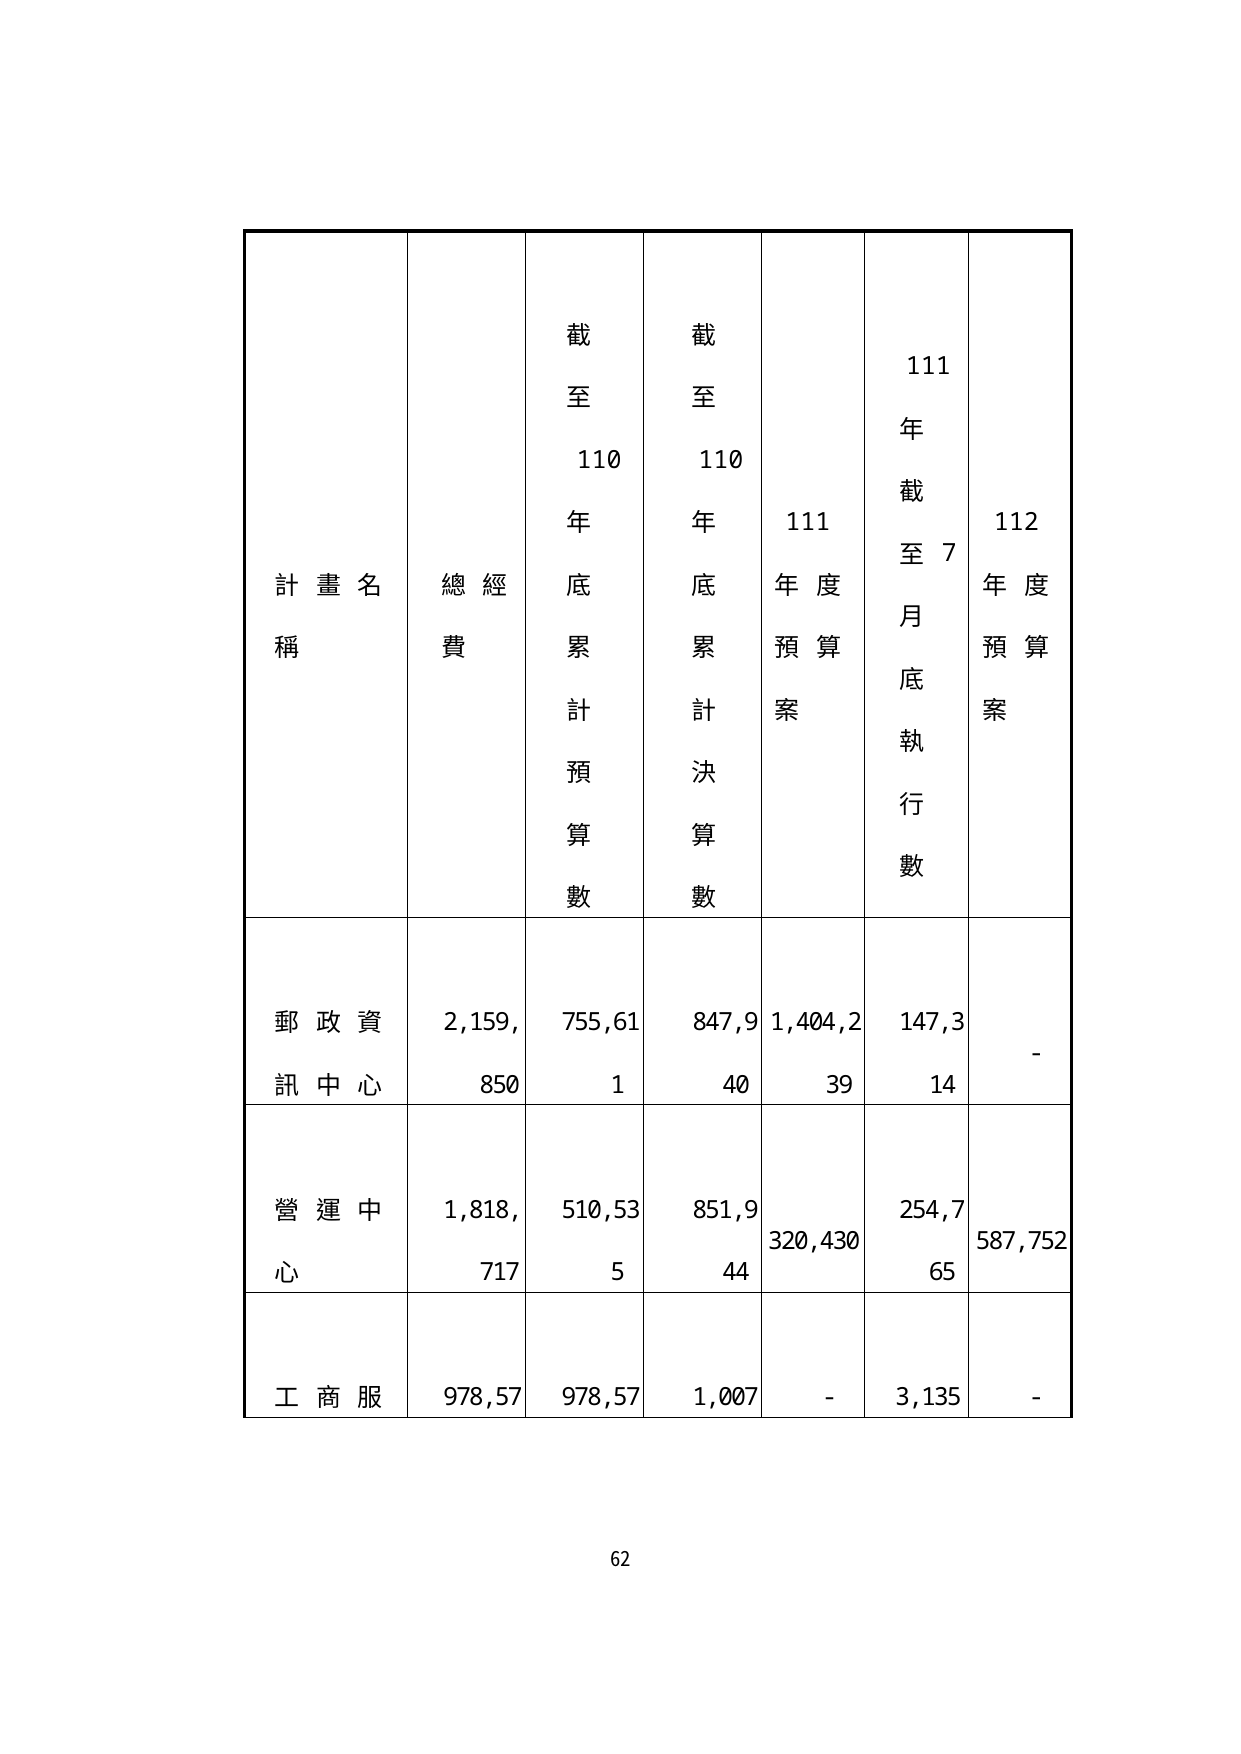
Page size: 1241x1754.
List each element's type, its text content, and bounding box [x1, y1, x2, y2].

table_cell 營運中心 [246, 1105, 407, 1292]
table_cell 978,57 [526, 1293, 643, 1417]
table_cell - [762, 1293, 864, 1417]
table_header 計畫名稱 [246, 233, 407, 917]
table_header 總經費 [408, 233, 525, 917]
table_cell 1,007 [644, 1293, 761, 1417]
table_cell 847,940 [644, 918, 761, 1104]
table_cell 1,818,717 [408, 1105, 525, 1292]
table_header 112年度預算案 [969, 233, 1070, 917]
table_cell 254,765 [865, 1105, 968, 1292]
table_cell 2,159,850 [408, 918, 525, 1104]
table_cell 587,752 [969, 1105, 1070, 1292]
table_cell 851,944 [644, 1105, 761, 1292]
table_cell 工商服 [246, 1293, 407, 1417]
table_cell - [969, 918, 1070, 1104]
table_cell - [969, 1293, 1070, 1417]
table_header 截至110年底累計預算數 [526, 233, 643, 917]
table_header 111年截至7月底執行數 [865, 233, 968, 917]
table_cell 510,535 [526, 1105, 643, 1292]
table_header 111年度預算案 [762, 233, 864, 917]
table_cell 978,57 [408, 1293, 525, 1417]
table_cell 郵政資訊中心 [246, 918, 407, 1104]
table_cell 3,135 [865, 1293, 968, 1417]
table_cell 1,404,239 [762, 918, 864, 1104]
table_cell 755,611 [526, 918, 643, 1104]
table_header 截至110年底累計決算數 [644, 233, 761, 917]
table_cell 320,430 [762, 1105, 864, 1292]
table_cell 147,314 [865, 918, 968, 1104]
